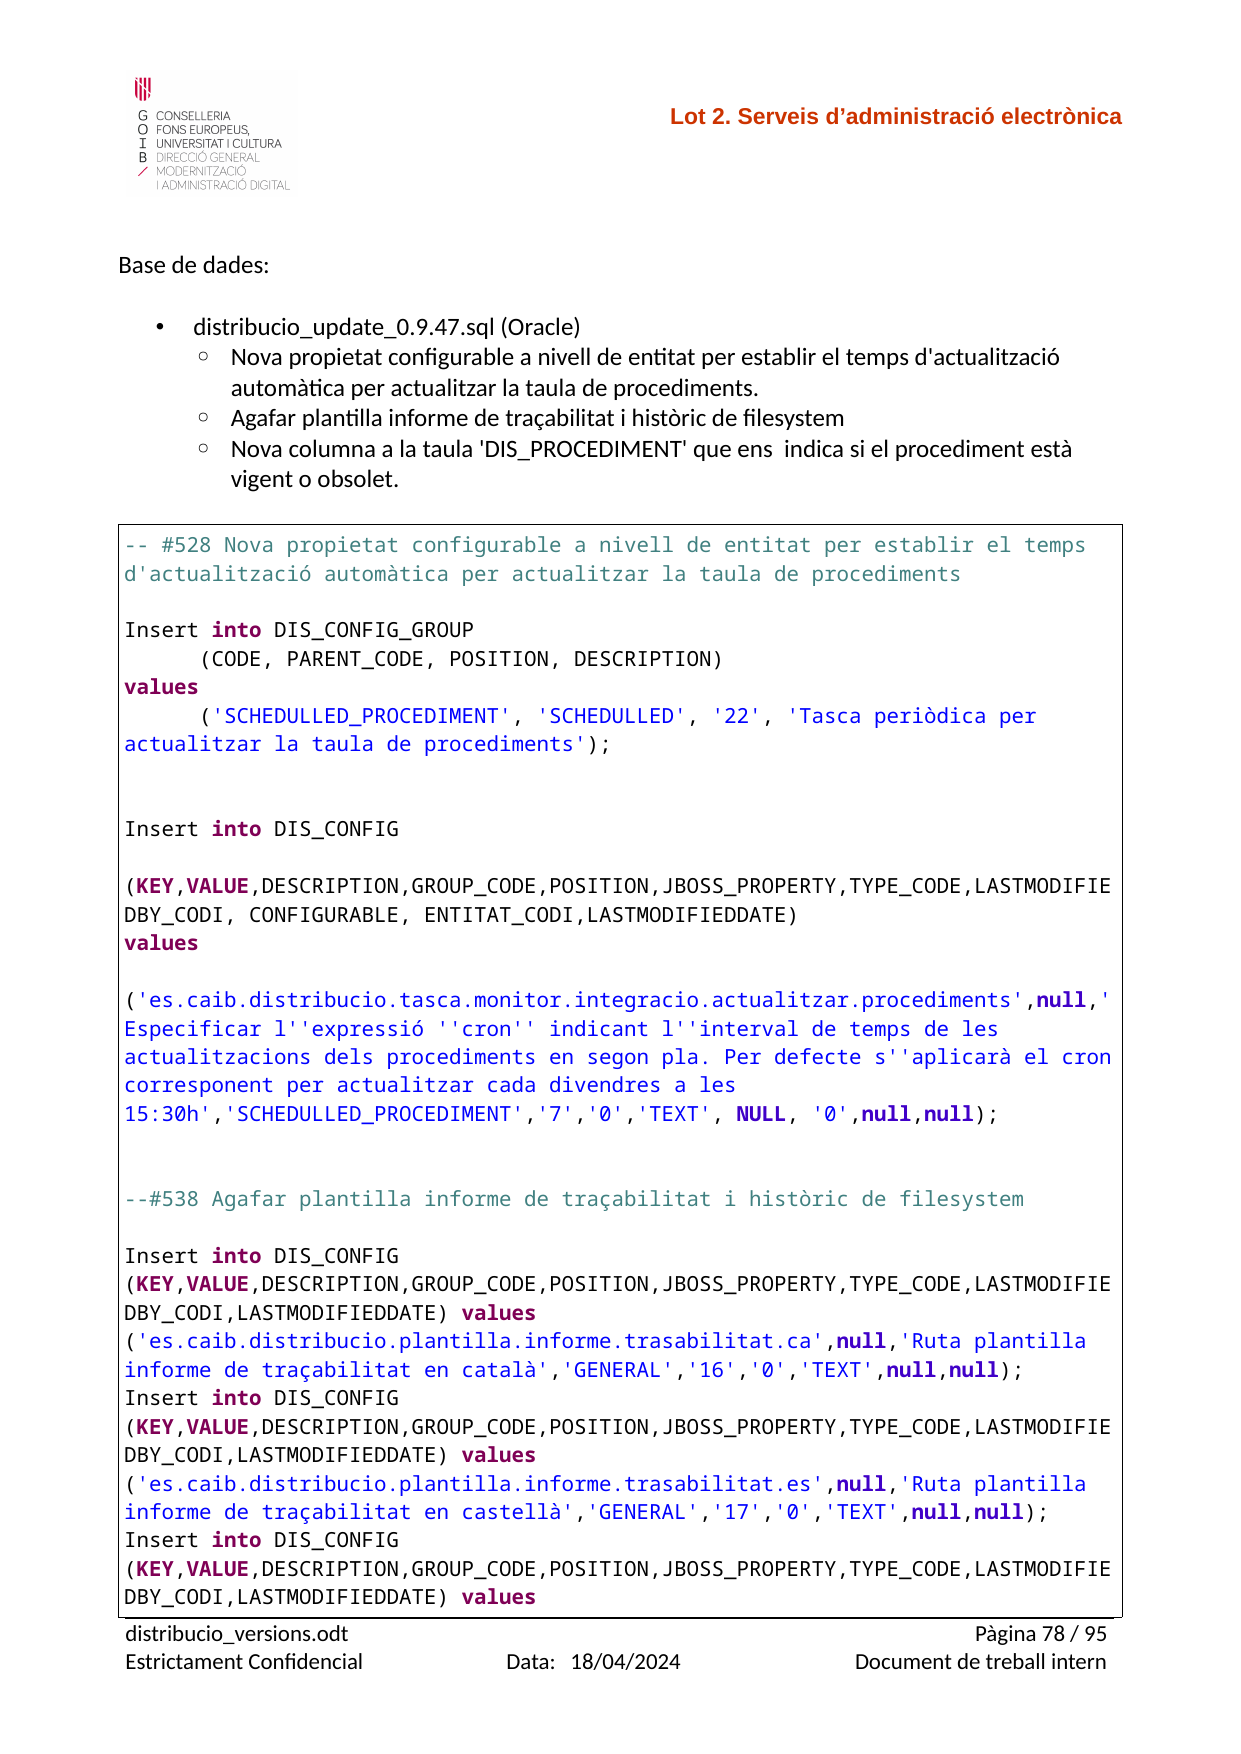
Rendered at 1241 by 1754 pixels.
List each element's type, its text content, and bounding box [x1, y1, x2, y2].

list distribucio_update_0.9.47.sql (Oracle) [156, 311, 1122, 341]
list Nova columna a la taula 'DIS_PROCEDIMENT' que ens indica si el procediment està vigent o obsolet. [193, 433, 1122, 494]
text Base de dades: [118, 250, 1122, 280]
table_header -- #528 Nova propietat configurable a nivell de entitat per establir el temps d'actualització automàtica per actualitzar la taula de procediments Insert into DIS_CONFIG_GROUP (CODE, PARENT_CODE, POSITION, DESCRIPTION) values ('SCHEDULLED_PROCEDIMENT', 'SCHEDULLED', '22', 'Tasca periòdica per actualitzar la taula de procediments'); Insert into DIS_CONFIG (KEY,VALUE,DESCRIPTION,GROUP_CODE,POSITION,JBOSS_PROPERTY,TYPE_CODE,LASTMODIFIEDBY_CODI, CONFIGURABLE, ENTITAT_CODI,LASTMODIFIEDDATE) values ('es.caib.distribucio.tasca.monitor.integracio.actualitzar.procediments',null,'Especificar l''expressió ''cron'' indicant l''interval de temps de les actualitzacions dels procediments en segon pla. Per defecte s''aplicarà el cron corresponent per actualitzar cada divendres a les 15:30h','SCHEDULLED_PROCEDIMENT','7','0','TEXT', NULL, '0',null,null); --#538 Agafar plantilla informe de traçabilitat i històric de filesystem Insert into DIS_CONFIG (KEY,VALUE,DESCRIPTION,GROUP_CODE,POSITION,JBOSS_PROPERTY,TYPE_CODE,LASTMODIFIEDBY_CODI,LASTMODIFIEDDATE) values ('es.caib.distribucio.plantilla.informe.trasabilitat.ca',null,'Ruta plantilla informe de traçabilitat en català','GENERAL','16','0','TEXT',null,null); Insert into DIS_CONFIG (KEY,VALUE,DESCRIPTION,GROUP_CODE,POSITION,JBOSS_PROPERTY,TYPE_CODE,LASTMODIFIEDBY_CODI,LASTMODIFIEDDATE) values ('es.caib.distribucio.plantilla.informe.trasabilitat.es',null,'Ruta plantilla informe de traçabilitat en castellà','GENERAL','17','0','TEXT',null,null); Insert into DIS_CONFIG (KEY,VALUE,DESCRIPTION,GROUP_CODE,POSITION,JBOSS_PROPERTY,TYPE_CODE,LASTMODIFIEDBY_CODI,LASTMODIFIEDDATE) values [119, 525, 1122, 1617]
picture [126, 70, 299, 197]
list Nova propietat configurable a nivell de entitat per establir el temps d'actualització automàtica per actualitzar la taula de procediments. [193, 341, 1122, 402]
list Agafar plantilla informe de traçabilitat i històric de filesystem [193, 402, 1122, 433]
